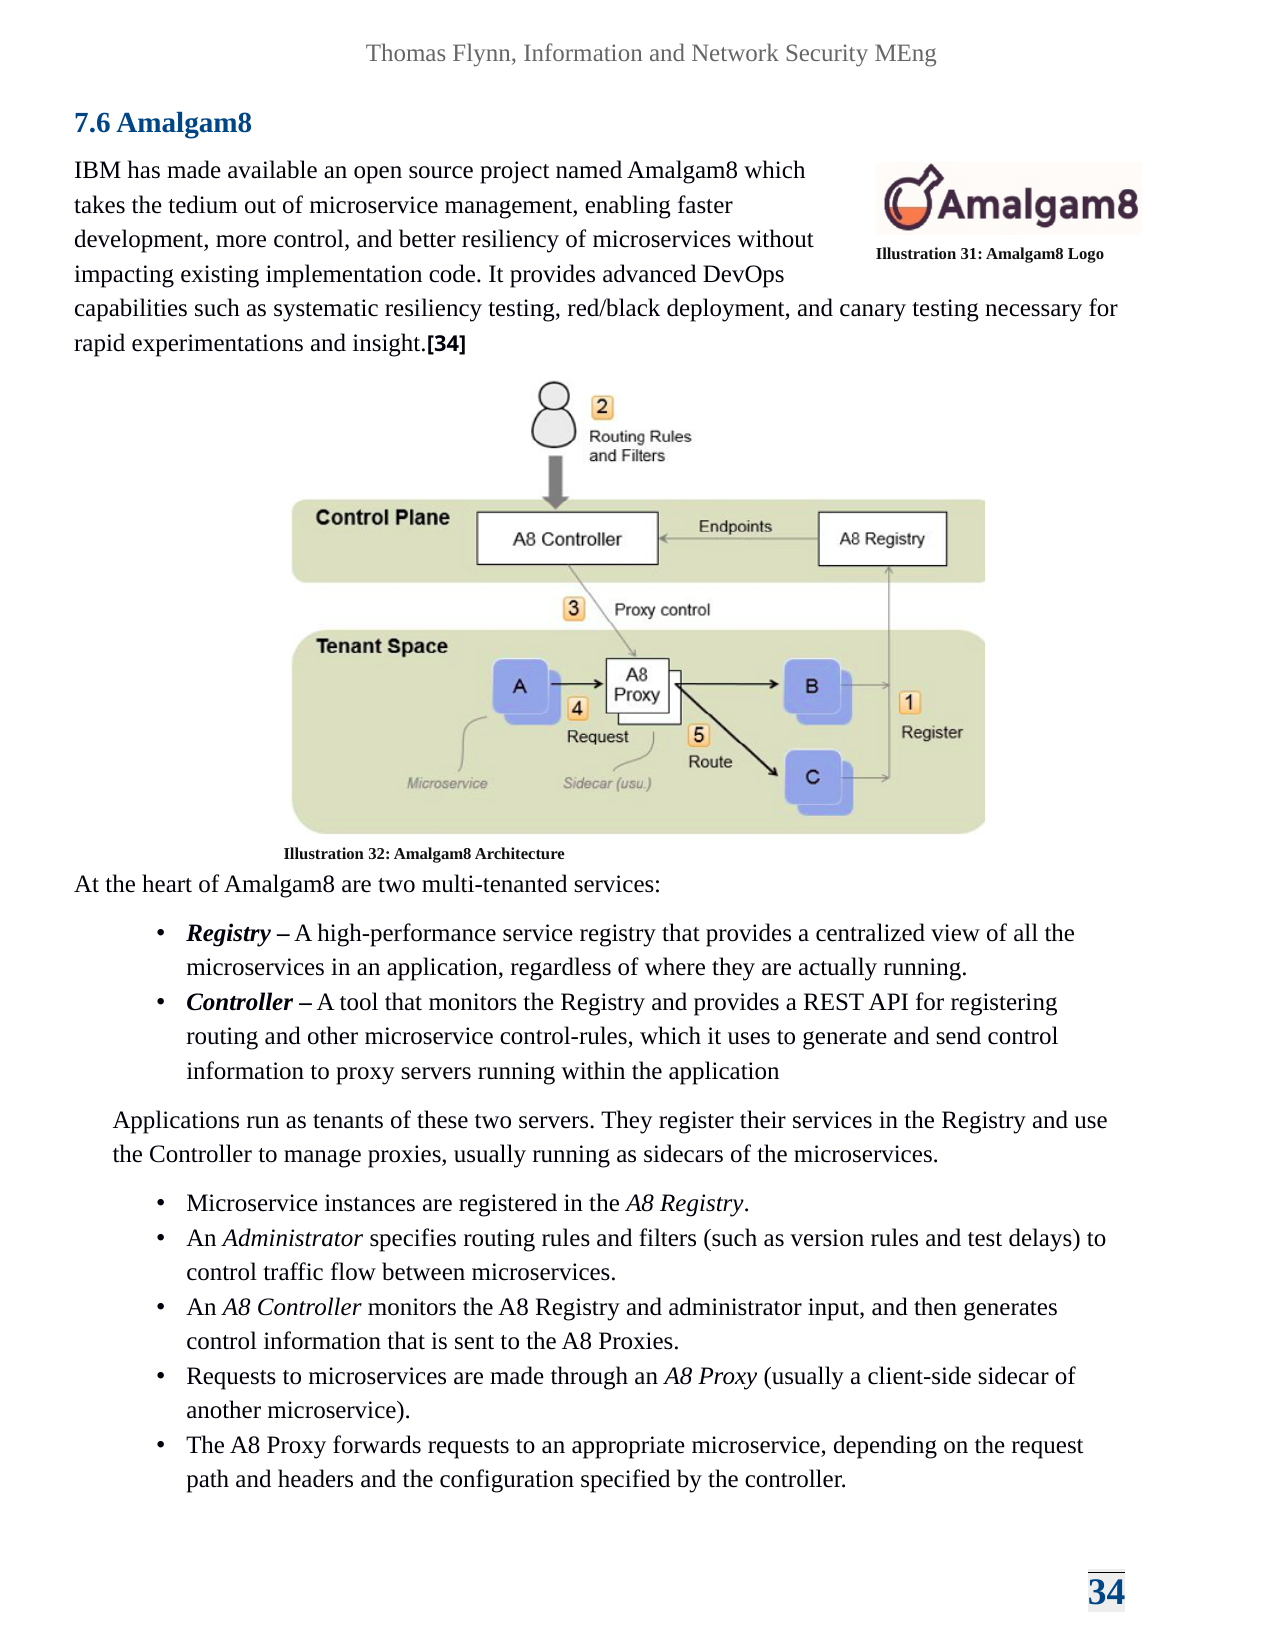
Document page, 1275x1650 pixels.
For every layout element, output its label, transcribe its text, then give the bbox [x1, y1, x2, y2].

text Illustration 31: Amalgam8 Logo [876, 162, 1143, 263]
list Controller – A tool that monitors the Registry and provides a REST API for registering routing and other microservice control-rules, which it uses to generate and send control information to proxy servers running within the application [156, 987, 1125, 1084]
picture [875, 162, 1142, 235]
list Microservice instances are registered in the A8 Registry. [156, 1188, 1125, 1217]
list An A8 Controller monitors the A8 Registry and administrator input, and then generates control information that is sent to the A8 Proxies. [156, 1292, 1125, 1355]
text Illustration 32: Amalgam8 Architecture [283, 835, 985, 863]
list The A8 Proxy forwards requests to an appropriate microservice, depending on the request path and headers and the configuration specified by the controller. [156, 1430, 1125, 1493]
list Registry – A high-performance service registry that provides a centralized view of all the microservices in an application, regardless of where they are actually running. [156, 918, 1125, 981]
subtitle 7.6 Amalgam8 [74, 105, 1125, 138]
text At the heart of Amalgam8 are two multi-tenanted services: [74, 869, 1125, 897]
text Applications run as tenants of these two servers. They register their services in the Registry and use the Controller to manage proxies, usually running as sidecars of the microservices. [112, 1105, 1125, 1168]
picture [283, 380, 986, 835]
list Requests to microservices are made through an A8 Proxy (usually a client-side sidecar of another microservice). [156, 1361, 1125, 1424]
list An Administrator specifies routing rules and filters (such as version rules and test delays) to control traffic flow between microservices. [156, 1223, 1125, 1286]
text IBM has made available an open source project named Amalgam8 which takes the tedium out of microservice management, enabling faster development, more control, and better resiliency of microservices without impacting existing implementation code. It provides advanced DevOps capabilities such as systematic resiliency testing, red/black deployment, and canary testing necessary for rapid experimentations and insight.[34] [74, 149, 1143, 358]
